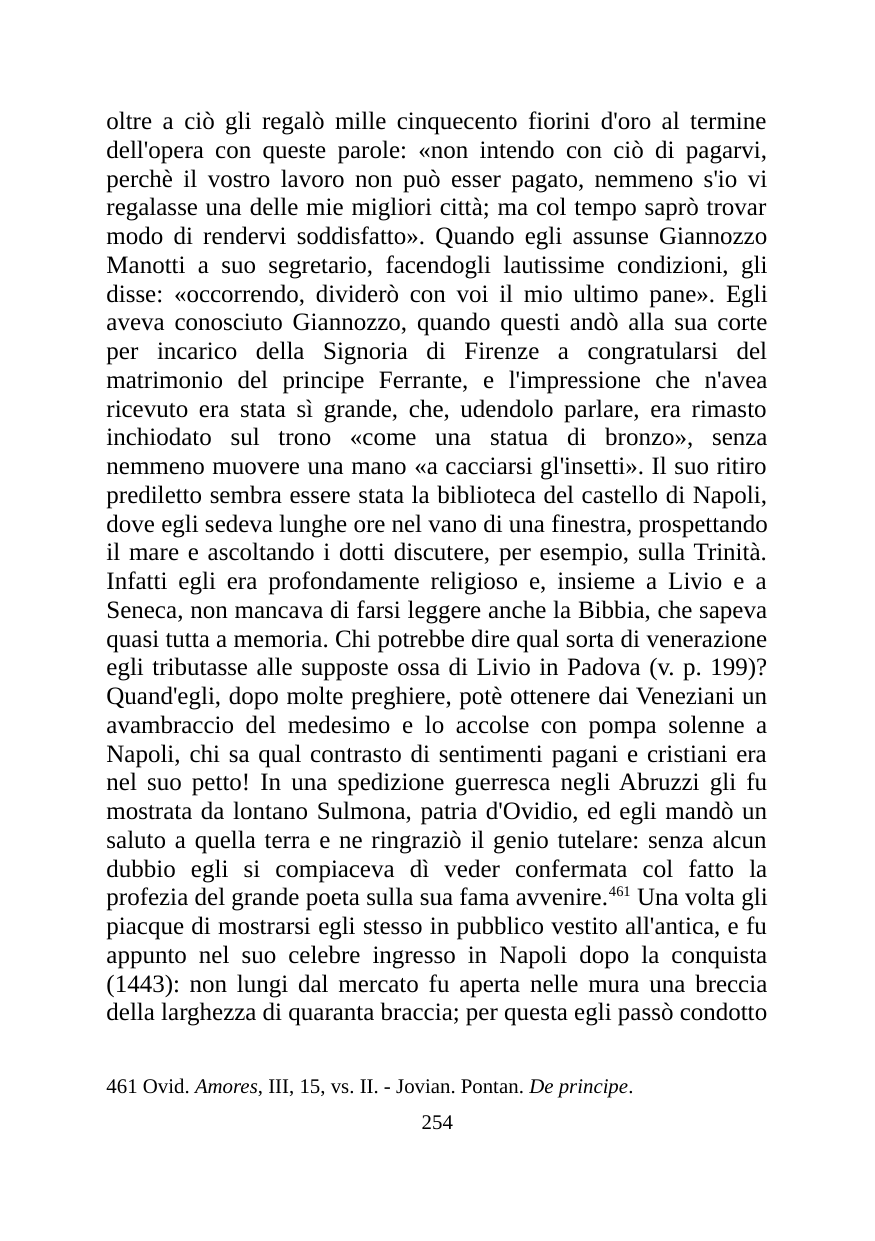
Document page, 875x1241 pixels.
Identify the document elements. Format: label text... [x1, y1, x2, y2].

text oltre a ciò gli regalò mille cinquecento fiorini d'oro al termine dell'opera con queste parole: «non intendo con ciò di pagarvi, perchè il vostro lavoro non può esser pagato, nemmeno s'io vi regalasse una delle mie migliori città; ma col tempo saprò trovar modo di rendervi soddisfatto». Quando egli assunse Giannozzo Manotti a suo segretario, facendogli lautissime condizioni, gli disse: «occorrendo, dividerò con voi il mio ultimo pane». Egli aveva conosciuto Giannozzo, quando questi andò alla sua corte per incarico della Signoria di Firenze a congratularsi del matrimonio del principe Ferrante, e l'impressione che n'avea ricevuto era stata sì grande, che, udendolo parlare, era rimasto inchiodato sul trono «come una statua di bronzo», senza nemmeno muovere una mano «a cacciarsi gl'insetti». Il suo ritiro prediletto sembra essere stata la biblioteca del castello di Napoli, dove egli sedeva lunghe ore nel vano di una finestra, prospettando il mare e ascoltando i dotti discutere, per esempio, sulla Trinità. Infatti egli era profondamente religioso e, insieme a Livio e a Seneca, non mancava di farsi leggere anche la Bibbia, che sapeva quasi tutta a memoria. Chi potrebbe dire qual sorta di venerazione egli tributasse alle supposte ossa di Livio in Padova (v. p. 199)? Quand'egli, dopo molte preghiere, potè ottenere dai Veneziani un avambraccio del medesimo e lo accolse con pompa solenne a Napoli, chi sa qual contrasto di sentimenti pagani e cristiani era nel suo petto! In una spedizione guerresca negli Abruzzi gli fu mostrata da lontano Sulmona, patria d'Ovidio, ed egli mandò un saluto a quella terra e ne ringraziò il genio tutelare: senza alcun dubbio egli si compiaceva dì veder confermata col fatto la profezia del grande poeta sulla sua fama avvenire. Una volta gli piacque di mostrarsi egli stesso in pubblico vestito all'antica, e fu appunto nel suo celebre ingresso in Napoli dopo la conquista (1443): non lungi dal mercato fu aperta nelle mura una breccia della larghezza di quaranta braccia; per questa egli passò condotto [106, 106, 768, 1026]
text Ovid. Amores, III, 15, vs. II. - Jovian. Pontan. De principe. [106, 1074, 768, 1098]
